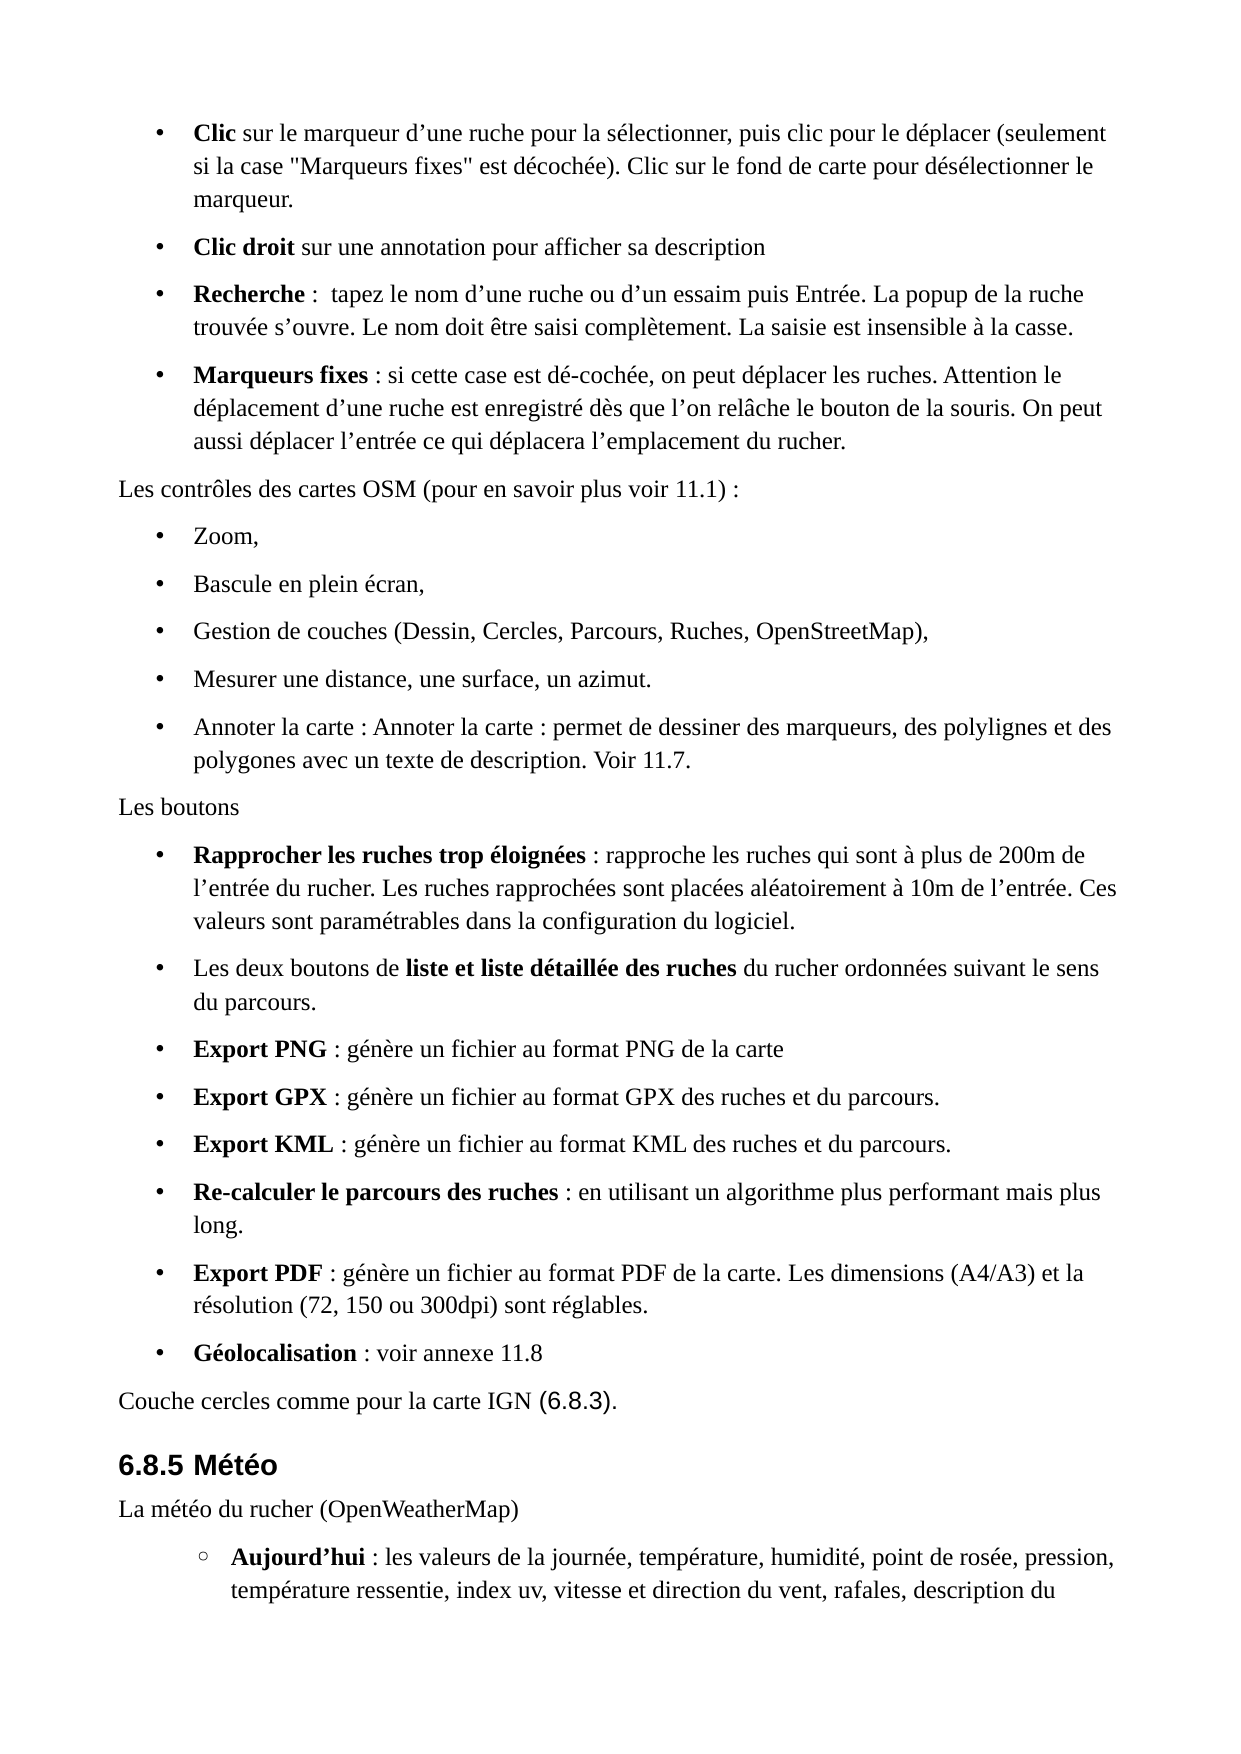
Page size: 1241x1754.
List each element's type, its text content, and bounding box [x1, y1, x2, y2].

list Export GPX : génère un fichier au format GPX des ruches et du parcours. [156, 1082, 1122, 1111]
list Export PDF : génère un fichier au format PDF de la carte. Les dimensions (A4/A3) et la résolution (72, 150 ou 300dpi) sont réglables. [156, 1258, 1122, 1319]
list Clic droit sur une annotation pour afficher sa description [156, 232, 1122, 261]
list Export KML : génère un fichier au format KML des ruches et du parcours. [156, 1129, 1122, 1158]
list Zoom, [156, 521, 1122, 550]
list Gestion de couches (Dessin, Cercles, Parcours, Ruches, OpenStreetMap), [156, 616, 1122, 645]
text Couche cercles comme pour la carte IGN (6.8.3). [118, 1386, 1122, 1415]
list Rapprocher les ruches trop éloignées : rapproche les ruches qui sont à plus de 200m de l’entrée du rucher. Les ruches rapprochées sont placées aléatoirement à 10m de l’entrée. Ces valeurs sont paramétrables dans la configuration du logiciel. [156, 840, 1122, 935]
list Re-calculer le parcours des ruches : en utilisant un algorithme plus performant mais plus long. [156, 1177, 1122, 1239]
subtitle Météo [118, 1448, 1122, 1482]
text Les boutons [118, 792, 1122, 821]
text Les contrôles des cartes OSM (pour en savoir plus voir 11.1) : [118, 474, 1122, 502]
list Géolocalisation : voir annexe 11.8 [156, 1338, 1122, 1367]
list Export PNG : génère un fichier au format PNG de la carte [156, 1034, 1122, 1063]
list Marqueurs fixes : si cette case est dé-cochée, on peut déplacer les ruches. Attention le déplacement d’une ruche est enregistré dès que l’on relâche le bouton de la souris. On peut aussi déplacer l’entrée ce qui déplacera l’emplacement du rucher. [156, 360, 1122, 455]
list Mesurer une distance, une surface, un azimut. [156, 664, 1122, 693]
list Recherche : tapez le nom d’une ruche ou d’un essaim puis Entrée. La popup de la ruche trouvée s’ouvre. Le nom doit être saisi complètement. La saisie est insensible à la casse. [156, 279, 1122, 341]
list Annoter la carte : Annoter la carte : permet de dessiner des marqueurs, des polylignes et des polygones avec un texte de description. Voir 11.7. [156, 712, 1122, 773]
text La météo du rucher (OpenWeatherMap) [118, 1494, 1122, 1523]
list Les deux boutons de liste et liste détaillée des ruches du rucher ordonnées suivant le sens du parcours. [156, 953, 1122, 1015]
list Aujourd’hui : les valeurs de la journée, température, humidité, point de rosée, pression, température ressentie, index uv, vitesse et direction du vent, rafales, description du [193, 1542, 1122, 1604]
list Clic sur le marqueur d’une ruche pour la sélectionner, puis clic pour le déplacer (seulement si la case "Marqueurs fixes" est décochée). Clic sur le fond de carte pour désélectionner le marqueur. [156, 118, 1122, 213]
list Bascule en plein écran, [156, 569, 1122, 598]
